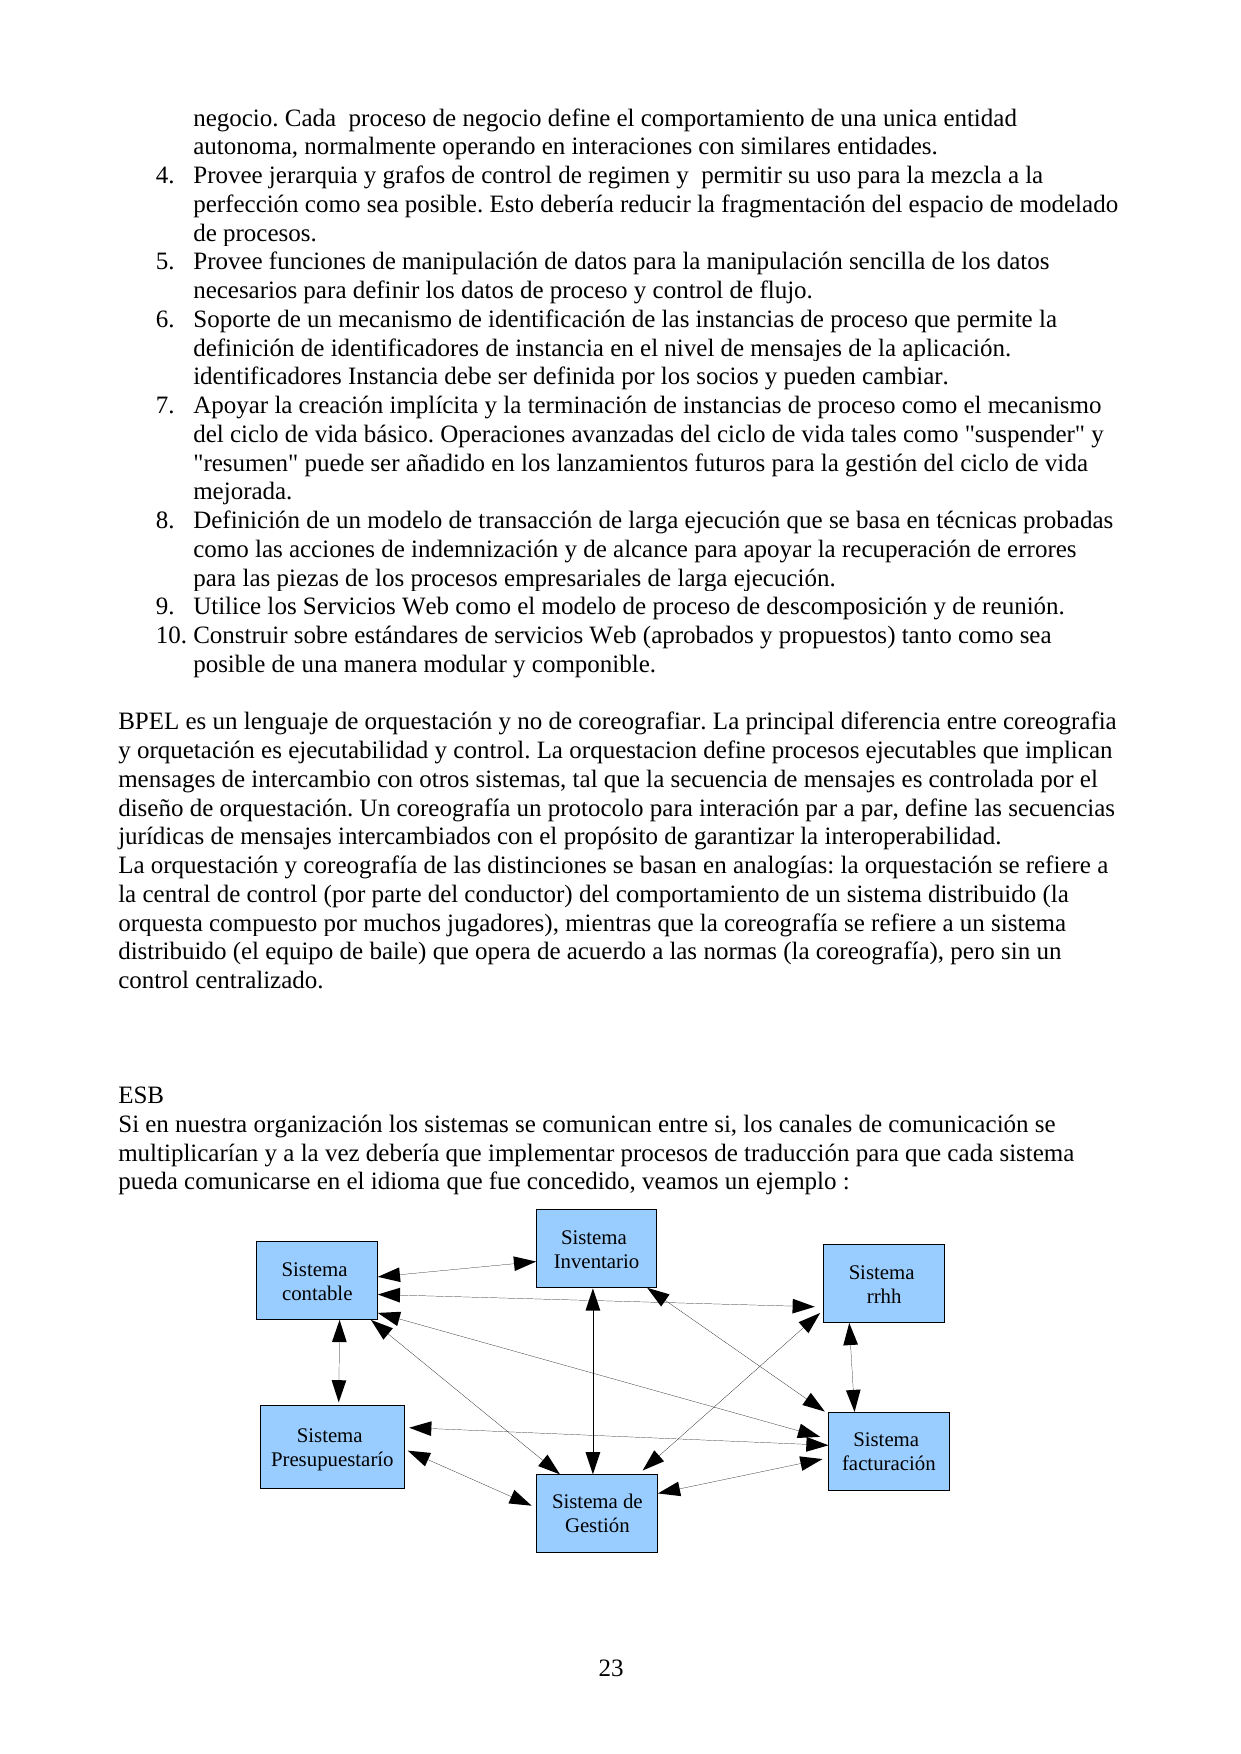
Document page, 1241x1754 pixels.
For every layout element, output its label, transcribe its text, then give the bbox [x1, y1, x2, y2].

text La orquestación y coreografía de las distinciones se basan en analogías: la orquestación se refiere a la central de control (por parte del conductor) del comportamiento de un sistema distribuido (la orquesta compuesto por muchos jugadores), mientras que la coreografía se refiere a un sistema distribuido (el equipo de baile) que opera de acuerdo a las normas (la coreografía), pero sin un control centralizado. [118, 850, 1122, 994]
list Provee jerarquia y grafos de control de regimen y permitir su uso para la mezcla a la perfección como sea posible. Esto debería reducir la fragmentación del espacio de modelado de procesos. [156, 160, 1122, 246]
list Apoyar la creación implícita y la terminación de instancias de proceso como el mecanismo del ciclo de vida básico. Operaciones avanzadas del ciclo de vida tales como "suspender" y "resumen" puede ser añadido en los lanzamientos futuros para la gestión del ciclo de vida mejorada. [156, 390, 1122, 505]
text BPEL es un lenguaje de orquestación y no de coreografiar. La principal diferencia entre coreografia y orquetación es ejecutabilidad y control. La orquestacion define procesos ejecutables que implican mensages de intercambio con otros sistemas, tal que la secuencia de mensajes es controlada por el diseño de orquestación. Un coreografía un protocolo para interación par a par, define las secuencias jurídicas de mensajes intercambiados con el propósito de garantizar la interoperabilidad. [118, 706, 1122, 850]
list Utilice los Servicios Web como el modelo de proceso de descomposición y de reunión. [156, 591, 1122, 620]
text Si en nuestra organización los sistemas se comunican entre si, los canales de comunicación se multiplicarían y a la vez debería que implementar procesos de traducción para que cada sistema pueda comunicarse en el idioma que fue concedido, veamos un ejemplo : [118, 1109, 1122, 1195]
list Construir sobre estándares de servicios Web (aprobados y propuestos) tanto como sea posible de una manera modular y componible. [156, 620, 1122, 678]
list Provee funciones de manipulación de datos para la manipulación sencilla de los datos necesarios para definir los datos de proceso y control de flujo. [156, 246, 1122, 304]
list negocio. Cada proceso de negocio define el comportamiento de una unica entidad autonoma, normalmente operando en interaciones con similares entidades. [156, 103, 1122, 160]
list Definición de un modelo de transacción de larga ejecución que se basa en técnicas probadas como las acciones de indemnización y de alcance para apoyar la recuperación de errores para las piezas de los procesos empresariales de larga ejecución. [156, 505, 1122, 591]
text ESB [118, 1080, 1122, 1109]
list Soporte de un mecanismo de identificación de las instancias de proceso que permite la definición de identificadores de instancia en el nivel de mensajes de la aplicación. identificadores Instancia debe ser definida por los socios y pueden cambiar. [156, 304, 1122, 390]
